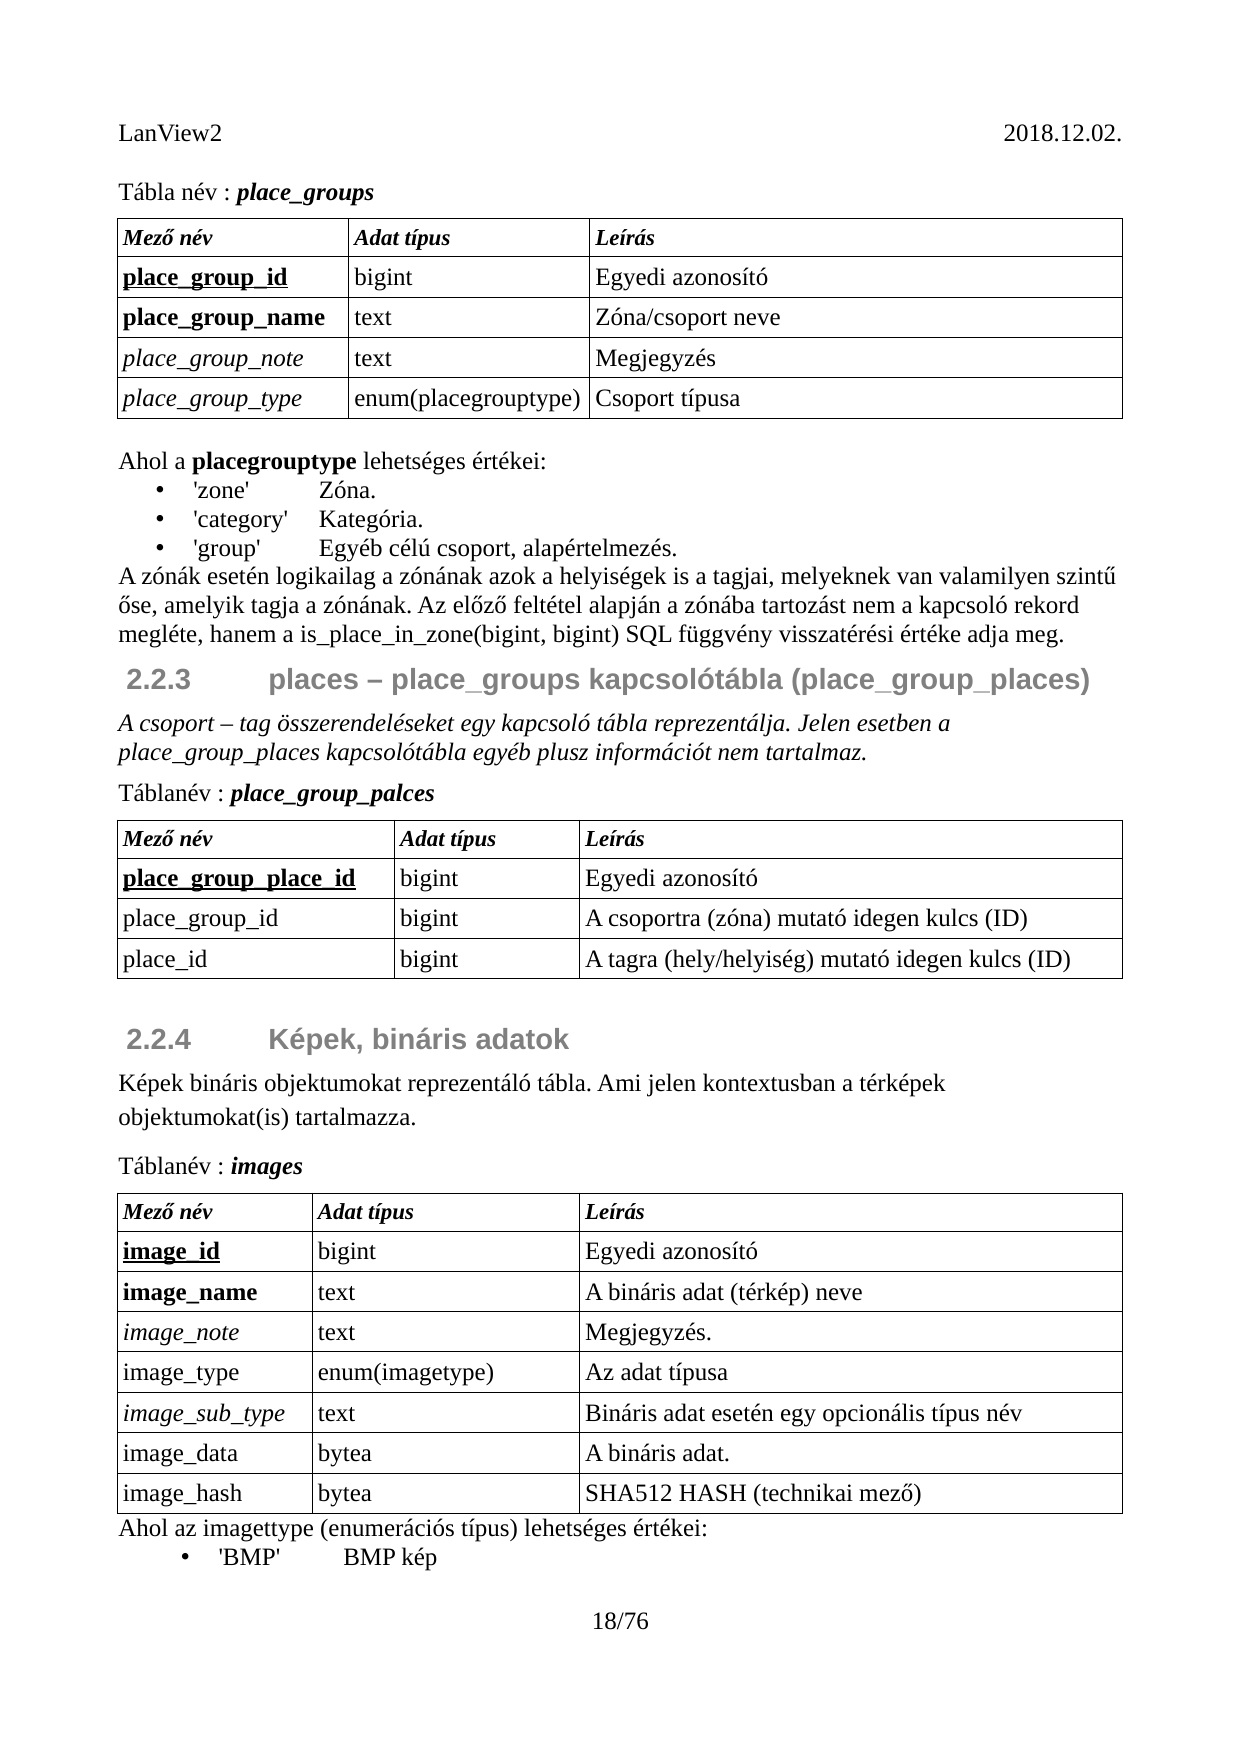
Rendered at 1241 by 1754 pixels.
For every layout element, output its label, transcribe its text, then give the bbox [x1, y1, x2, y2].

table_cell A bináris adat (térkép) neve [580, 1272, 1122, 1311]
table_cell Csoport típusa [590, 378, 1122, 417]
table_cell image_note [118, 1312, 312, 1351]
table_cell text [349, 338, 589, 377]
table_cell image_name [118, 1272, 312, 1311]
list 'category' Kategória. [156, 504, 1122, 533]
table_cell Megjegyzés. [580, 1312, 1122, 1351]
table_cell place_group_id [118, 899, 394, 938]
table_cell bigint [395, 859, 579, 898]
table_cell enum(imagetype) [313, 1352, 579, 1392]
table_cell A tagra (hely/helyiség) mutató idegen kulcs (ID) [580, 939, 1122, 978]
table_header Adat típus [349, 219, 589, 256]
table_cell image_hash [118, 1474, 312, 1513]
table_cell text [349, 298, 589, 337]
table_cell SHA512 HASH (technikai mező) [580, 1474, 1122, 1513]
text A csoport – tag összerendeléseket egy kapcsoló tábla reprezentálja. Jelen esetben a place_group_places kapcsolótábla egyéb plusz információt nem tartalmaz. [118, 708, 1122, 766]
table_header Leírás [580, 1194, 1122, 1231]
table_cell bytea [313, 1433, 579, 1472]
text Táblanév : images [118, 1151, 1122, 1180]
table_cell enum(placegrouptype) [349, 378, 589, 417]
table_cell bigint [395, 939, 579, 978]
table_cell bytea [313, 1474, 579, 1513]
table_cell text [313, 1312, 579, 1351]
list 'BMP' BMP kép [181, 1542, 1122, 1570]
table_cell image_id [118, 1232, 312, 1271]
table_cell Egyedi azonosító [590, 257, 1122, 297]
table_header Mező név [118, 821, 394, 857]
table_cell place_group_name [118, 298, 348, 337]
table_cell place_group_place_id [118, 859, 394, 898]
subtitle places – place_groups kapcsolótábla (place_group_places) [118, 662, 1122, 696]
table_cell A csoportra (zóna) mutató idegen kulcs (ID) [580, 899, 1122, 938]
table_header Leírás [580, 821, 1122, 857]
subtitle Képek, bináris adatok [118, 1022, 1122, 1055]
text Táblanév : place_group_palces [118, 778, 1122, 807]
text Ahol a placegrouptype lehetséges értékei: [118, 446, 1122, 475]
table_cell image_type [118, 1352, 312, 1392]
table_cell Egyedi azonosító [580, 859, 1122, 898]
table_cell Bináris adat esetén egy opcionális típus név [580, 1393, 1122, 1432]
table_cell Egyedi azonosító [580, 1232, 1122, 1271]
table_cell bigint [395, 899, 579, 938]
table_header Adat típus [313, 1194, 579, 1231]
table_cell Megjegyzés [590, 338, 1122, 377]
table_cell bigint [349, 257, 589, 297]
table_cell image_data [118, 1433, 312, 1472]
table_cell Zóna/csoport neve [590, 298, 1122, 337]
text Ahol az imagettype (enumerációs típus) lehetséges értékei: [118, 1514, 1122, 1542]
text Képek bináris objektumokat reprezentáló tábla. Ami jelen kontextusban a térképek objektumokat(is) tartalmazza. [118, 1068, 1122, 1131]
table_cell image_sub_type [118, 1393, 312, 1432]
table_cell bigint [313, 1232, 579, 1271]
table_cell place_id [118, 939, 394, 978]
table_cell text [313, 1393, 579, 1432]
table_cell place_group_type [118, 378, 348, 417]
table_header Mező név [118, 219, 348, 256]
table_header Mező név [118, 1194, 312, 1231]
table_cell place_group_id [118, 257, 348, 297]
table_cell Az adat típusa [580, 1352, 1122, 1392]
table_cell place_group_note [118, 338, 348, 377]
text A zónák esetén logikailag a zónának azok a helyiségek is a tagjai, melyeknek van valamilyen szintű őse, amelyik tagja a zónának. Az előző feltétel alapján a zónába tartozást nem a kapcsoló rekord megléte, hanem a is_place_in_zone(bigint, bigint) SQL függvény visszatérési értéke adja meg. [118, 561, 1122, 648]
table_cell text [313, 1272, 579, 1311]
text Tábla név : place_groups [118, 177, 1122, 206]
list 'zone' Zóna. [156, 475, 1122, 504]
table_header Leírás [590, 219, 1122, 256]
table_cell A bináris adat. [580, 1433, 1122, 1472]
table_header Adat típus [395, 821, 579, 857]
list 'group' Egyéb célú csoport, alapértelmezés. [156, 533, 1122, 561]
